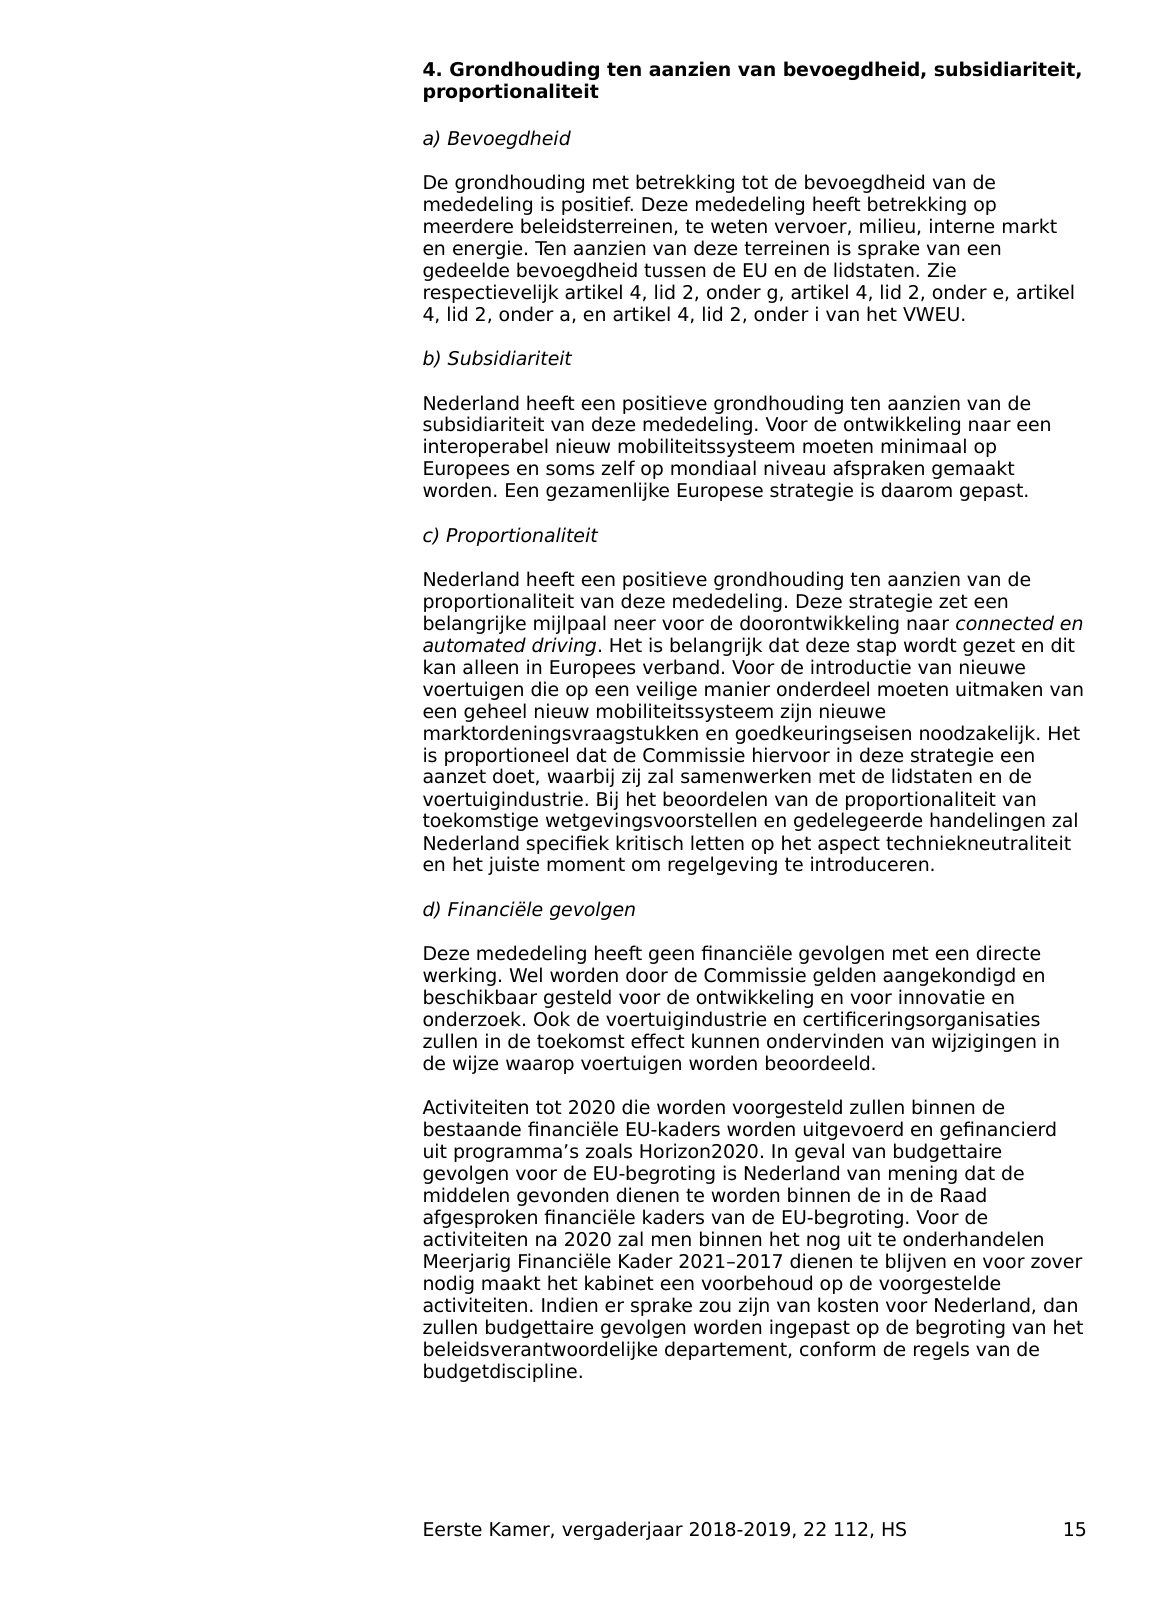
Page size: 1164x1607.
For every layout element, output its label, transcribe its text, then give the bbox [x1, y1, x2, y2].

text Nederland heeft een positieve grondhouding ten aanzien van de subsidiariteit van deze mededeling. Voor de ontwikkeling naar een interoperabel nieuw mobiliteitssysteem moeten minimaal op Europees en soms zelf op mondiaal niveau afspraken gemaakt worden. Een gezamenlijke Europese strategie is daarom gepast. [422, 392, 1087, 502]
text Activiteiten tot 2020 die worden voorgesteld zullen binnen de bestaande financiële EU-kaders worden uitgevoerd en gefinancierd uit programma’s zoals Horizon2020. In geval van budgettaire gevolgen voor de EU-begroting is Nederland van mening dat de middelen gevonden dienen te worden binnen de in de Raad afgesproken financiële kaders van de EU-begroting. Voor de activiteiten na 2020 zal men binnen het nog uit te onderhandelen Meerjarig Financiële Kader 2021–2017 dienen te blijven en voor zover nodig maakt het kabinet een voorbehoud op de voorgestelde activiteiten. Indien er sprake zou zijn van kosten voor Nederland, dan zullen budgettaire gevolgen worden ingepast op de begroting van het beleidsverantwoordelijke departement, conform de regels van de budgetdiscipline. [422, 1097, 1087, 1382]
subtitle d) Financiële gevolgen [422, 898, 1087, 921]
subtitle c) Proportionaliteit [422, 524, 1087, 546]
text De grondhouding met betrekking tot de bevoegdheid van de mededeling is positief. Deze mededeling heeft betrekking op meerdere beleidsterreinen, te weten vervoer, milieu, interne markt en energie. Ten aanzien van deze terreinen is sprake van een gedeelde bevoegdheid tussen de EU en de lidstaten. Zie respectievelijk artikel 4, lid 2, onder g, artikel 4, lid 2, onder e, artikel 4, lid 2, onder a, en artikel 4, lid 2, onder i van het VWEU. [422, 172, 1087, 326]
subtitle b) Subsidiariteit [422, 348, 1087, 370]
text Deze mededeling heeft geen financiële gevolgen met een directe werking. Wel worden door de Commissie gelden aangekondigd en beschikbaar gesteld voor de ontwikkeling en voor innovatie en onderzoek. Ook de voertuigindustrie en certificeringsorganisaties zullen in de toekomst effect kunnen ondervinden van wijzigingen in de wijze waarop voertuigen worden beoordeeld. [422, 943, 1087, 1074]
subtitle 4. Grondhouding ten aanzien van bevoegdheid, subsidiariteit, proportionaliteit [422, 59, 1087, 103]
text Nederland heeft een positieve grondhouding ten aanzien van de proportionaliteit van deze mededeling. Deze strategie zet een belangrijke mijlpaal neer voor de doorontwikkeling naar connected en automated driving. Het is belangrijk dat deze stap wordt gezet en dit kan alleen in Europees verband. Voor de introductie van nieuwe voertuigen die op een veilige manier onderdeel moeten uitmaken van een geheel nieuw mobiliteitssysteem zijn nieuwe marktordeningsvraagstukken en goedkeuringseisen noodzakelijk. Het is proportioneel dat de Commissie hiervoor in deze strategie een aanzet doet, waarbij zij zal samenwerken met de lidstaten en de voertuigindustrie. Bij het beoordelen van de proportionaliteit van toekomstige wetgevingsvoorstellen en gedelegeerde handelingen zal Nederland specifiek kritisch letten op het aspect techniekneutraliteit en het juiste moment om regelgeving te introduceren. [422, 569, 1087, 876]
subtitle a) Bevoegdheid [422, 128, 1087, 150]
